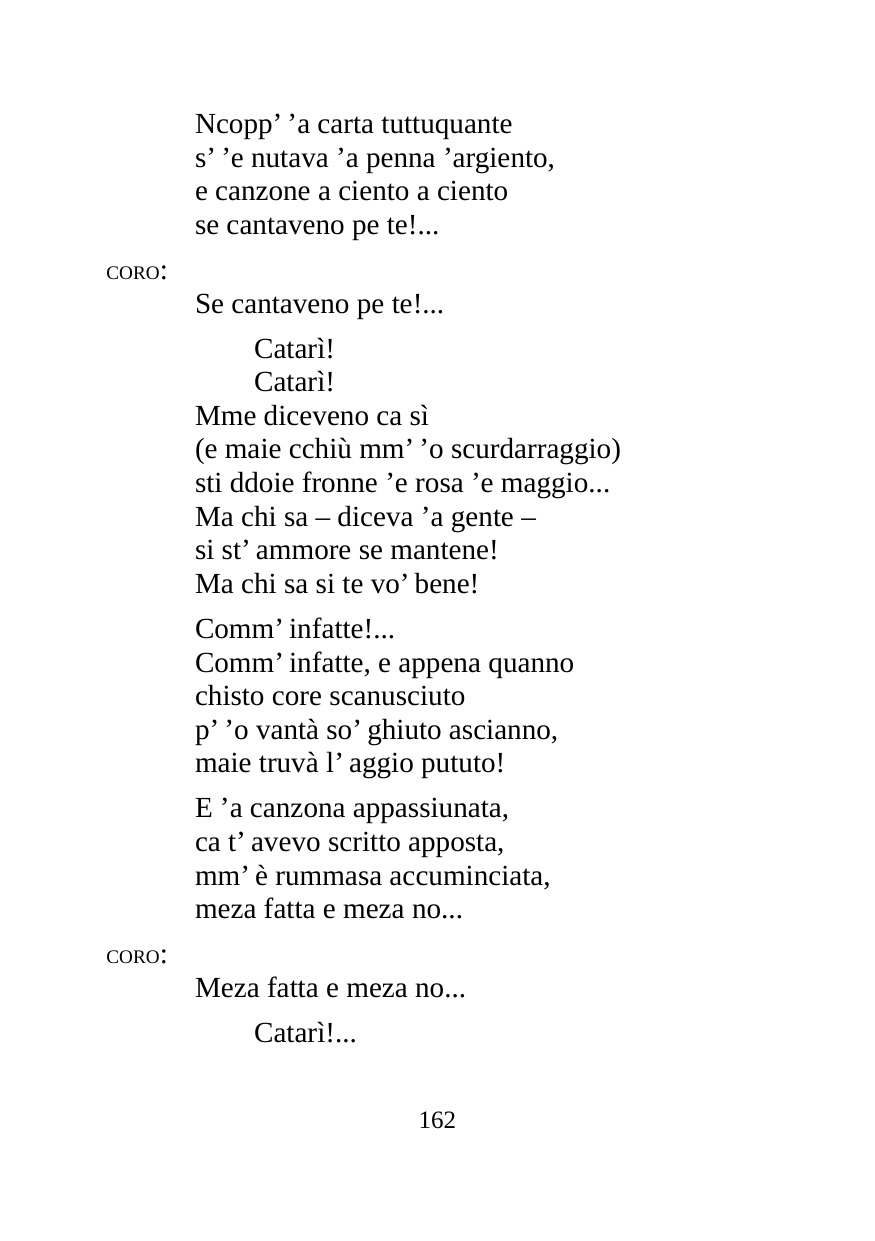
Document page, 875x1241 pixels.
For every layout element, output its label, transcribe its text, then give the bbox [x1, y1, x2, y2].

text se cantaveno pe te!... [195, 207, 768, 240]
text chisto core scanusciuto [195, 678, 768, 712]
text si st’ ammore se mantene! [195, 532, 768, 566]
text Catarì!... [254, 1015, 768, 1049]
text coro: [106, 252, 768, 286]
text p’ ’o vantà so’ ghiuto ascianno, [195, 712, 768, 745]
text Comm’ infatte!... [195, 611, 768, 645]
text mm’ è rummasa accuminciata, [195, 858, 768, 891]
text s’ ’e nutava ’a penna ’argiento, [195, 140, 768, 173]
text coro: [106, 937, 768, 970]
text Mme diceveno ca sì [195, 398, 768, 432]
text Ma chi sa si te vo’ bene! [195, 566, 768, 599]
text Ma chi sa – diceva ’a gente – [195, 499, 768, 532]
text Catarì! [254, 331, 768, 364]
text Comm’ infatte, e appena quanno [195, 645, 768, 678]
text Catarì! [254, 364, 768, 398]
text (e maie cchiù mm’ ’o scurdarraggio) [195, 432, 768, 465]
text meza fatta e meza no... [195, 891, 768, 925]
text ca t’ avevo scritto apposta, [195, 824, 768, 858]
text Ncopp’ ’a carta tuttuquante [195, 106, 768, 140]
text E ’a canzona appassiunata, [195, 791, 768, 824]
text sti ddoie fronne ’e rosa ’e maggio... [195, 465, 768, 499]
text maie truvà l’ aggio pututo! [195, 745, 768, 779]
text Se cantaveno pe te!... [195, 286, 768, 319]
text e canzone a ciento a ciento [195, 173, 768, 207]
text Meza fatta e meza no... [195, 970, 768, 1004]
